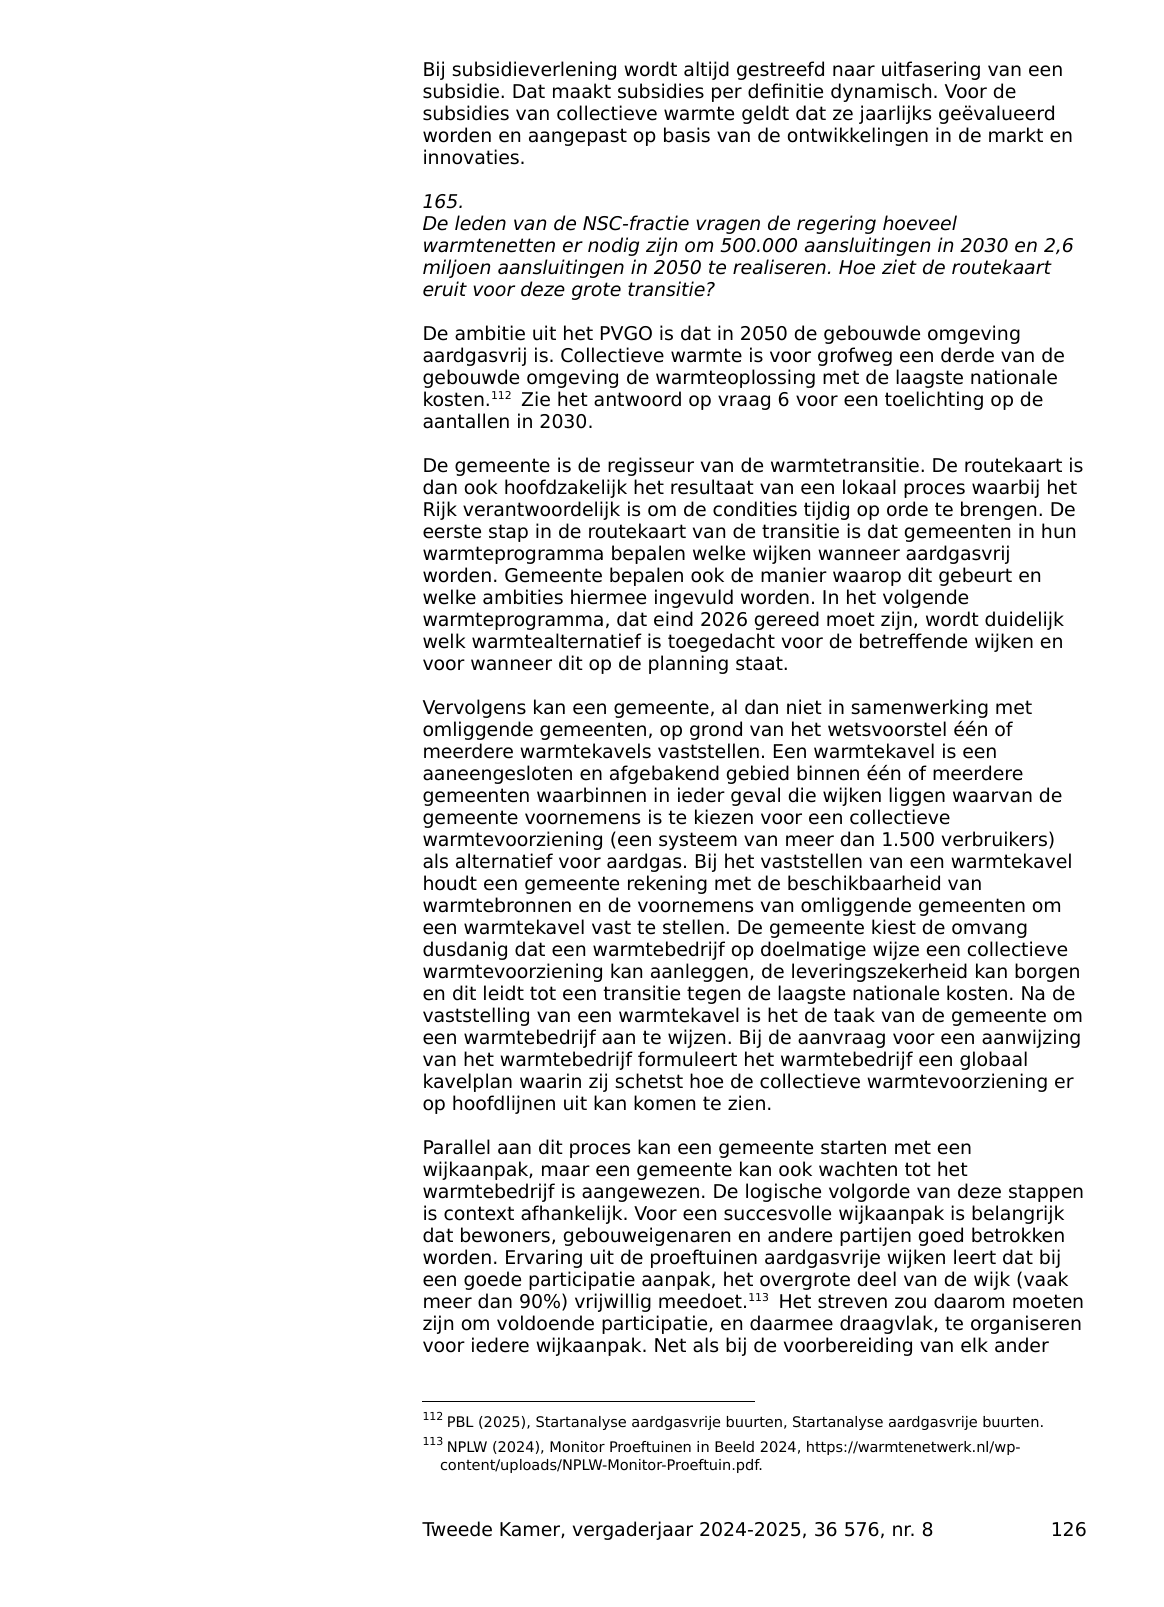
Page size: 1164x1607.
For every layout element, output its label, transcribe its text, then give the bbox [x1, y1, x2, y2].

text NPLW (2024), Monitor Proeftuinen in Beeld 2024, https://warmtenetwerk.nl/wp-content/uploads/NPLW-Monitor-Proeftuin.pdf. [422, 1435, 1087, 1474]
text Vervolgens kan een gemeente, al dan niet in samenwerking met omliggende gemeenten, op grond van het wetsvoorstel één of meerdere warmtekavels vaststellen. Een warmtekavel is een aaneengesloten en afgebakend gebied binnen één of meerdere gemeenten waarbinnen in ieder geval die wijken liggen waarvan de gemeente voornemens is te kiezen voor een collectieve warmtevoorziening (een systeem van meer dan 1.500 verbruikers) als alternatief voor aardgas. Bij het vaststellen van een warmtekavel houdt een gemeente rekening met de beschikbaarheid van warmtebronnen en de voornemens van omliggende gemeenten om een warmtekavel vast te stellen. De gemeente kiest de omvang dusdanig dat een warmtebedrijf op doelmatige wijze een collectieve warmtevoorziening kan aanleggen, de leveringszekerheid kan borgen en dit leidt tot een transitie tegen de laagste nationale kosten. Na de vaststelling van een warmtekavel is het de taak van de gemeente om een warmtebedrijf aan te wijzen. Bij de aanvraag voor een aanwijzing van het warmtebedrijf formuleert het warmtebedrijf een globaal kavelplan waarin zij schetst hoe de collectieve warmtevoorziening er op hoofdlijnen uit kan komen te zien. [422, 697, 1087, 1115]
text De ambitie uit het PVGO is dat in 2050 de gebouwde omgeving aardgasvrij is. Collectieve warmte is voor grofweg een derde van de gebouwde omgeving de warmteoplossing met de laagste nationale kosten. Zie het antwoord op vraag 6 voor een toelichting op de aantallen in 2030. [422, 323, 1087, 433]
text Parallel aan dit proces kan een gemeente starten met een wijkaanpak, maar een gemeente kan ook wachten tot het warmtebedrijf is aangewezen. De logische volgorde van deze stappen is context afhankelijk. Voor een succesvolle wijkaanpak is belangrijk dat bewoners, gebouweigenaren en andere partijen goed betrokken worden. Ervaring uit de proeftuinen aardgasvrije wijken leert dat bij een goede participatie aanpak, het overgrote deel van de wijk (vaak meer dan 90%) vrijwillig meedoet. Het streven zou daarom moeten zijn om voldoende participatie, en daarmee draagvlak, te organiseren voor iedere wijkaanpak. Net als bij de voorbereiding van elk ander [422, 1137, 1087, 1357]
text PBL (2025), Startanalyse aardgasvrije buurten, Startanalyse aardgasvrije buurten. [422, 1410, 1087, 1432]
text De gemeente is de regisseur van de warmtetransitie. De routekaart is dan ook hoofdzakelijk het resultaat van een lokaal proces waarbij het Rijk verantwoordelijk is om de condities tijdig op orde te brengen. De eerste stap in de routekaart van de transitie is dat gemeenten in hun warmteprogramma bepalen welke wijken wanneer aardgasvrij worden. Gemeente bepalen ook de manier waarop dit gebeurt en welke ambities hiermee ingevuld worden. In het volgende warmteprogramma, dat eind 2026 gereed moet zijn, wordt duidelijk welk warmtealternatief is toegedacht voor de betreffende wijken en voor wanneer dit op de planning staat. [422, 455, 1087, 675]
text Bij subsidieverlening wordt altijd gestreefd naar uitfasering van een subsidie. Dat maakt subsidies per definitie dynamisch. Voor de subsidies van collectieve warmte geldt dat ze jaarlijks geëvalueerd worden en aangepast op basis van de ontwikkelingen in de markt en innovaties. [422, 59, 1087, 169]
text 165. [422, 191, 1087, 213]
text De leden van de NSC-fractie vragen de regering hoeveel warmtenetten er nodig zijn om 500.000 aansluitingen in 2030 en 2,6 miljoen aansluitingen in 2050 te realiseren. Hoe ziet de routekaart eruit voor deze grote transitie? [422, 213, 1087, 301]
